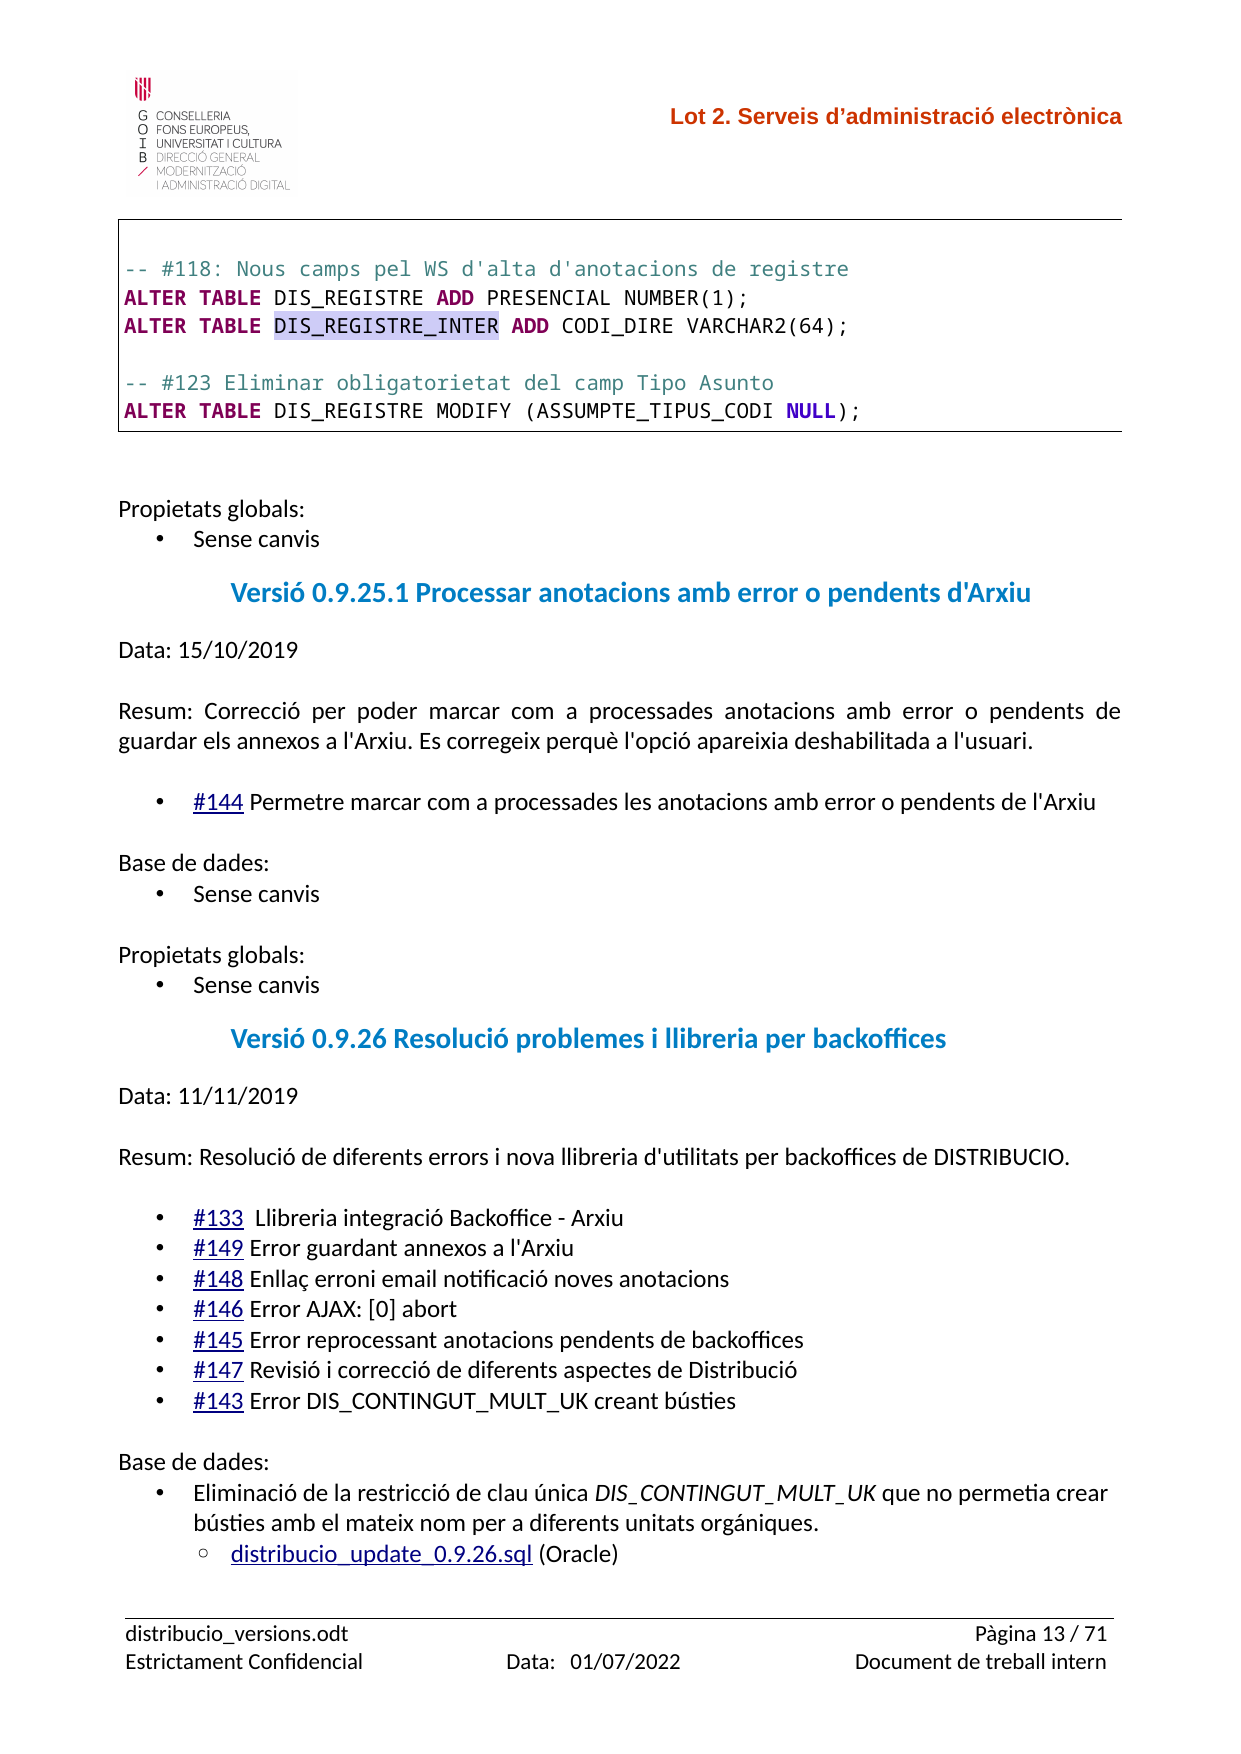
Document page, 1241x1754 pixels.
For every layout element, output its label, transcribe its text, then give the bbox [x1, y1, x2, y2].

text Propietats globals: [118, 939, 1122, 969]
list #146 Error AJAX: [0] abort [156, 1293, 1122, 1324]
list #147 Revisió i correcció de diferents aspectes de Distribució [156, 1354, 1122, 1385]
list Sense canvis [156, 523, 1122, 554]
list Eliminació de la restricció de clau única DIS_CONTINGUT_MULT_UK que no permetia crear bústies amb el mateix nom per a diferents unitats orgániques. [156, 1477, 1122, 1538]
list Sense canvis [156, 969, 1122, 1000]
list #143 Error DIS_CONTINGUT_MULT_UK creant bústies [156, 1385, 1122, 1416]
list distribucio_update_0.9.26.sql (Oracle) [193, 1538, 1122, 1568]
list #144 Permetre marcar com a processades les anotacions amb error o pendents de l'Arxiu [156, 786, 1122, 817]
text Data: 15/10/2019 [118, 634, 1122, 664]
picture [126, 70, 299, 197]
text Base de dades: [118, 1446, 1122, 1477]
list #148 Enllaç erroni email notificació noves anotacions [156, 1263, 1122, 1293]
list Sense canvis [156, 878, 1122, 908]
subtitle Versió 0.9.25.1 Processar anotacions amb error o pendents d'Arxiu [153, 574, 1122, 610]
list #149 Error guardant annexos a l'Arxiu [156, 1232, 1122, 1263]
text Resum: Correcció per poder marcar com a processades anotacions amb error o pendents de guardar els annexos a l'Arxiu. Es corregeix perquè l'opció apareixia deshabilitada a l'usuari. [118, 695, 1122, 756]
text Base de dades: [118, 847, 1122, 878]
text Propietats globals: [118, 493, 1122, 523]
subtitle Versió 0.9.26 Resolució problemes i llibreria per backoffices [153, 1021, 1122, 1056]
list #133 Llibreria integració Backoffice - Arxiu [156, 1202, 1122, 1232]
text Data: 11/11/2019 [118, 1080, 1122, 1110]
table_header -- #118: Nous camps pel WS d'alta d'anotacions de registre ALTER TABLE DIS_REGISTRE ADD PRESENCIAL NUMBER(1); ALTER TABLE DIS_REGISTRE_INTER ADD CODI_DIRE VARCHAR2(64); -- #123 Eliminar obligatorietat del camp Tipo Asunto ALTER TABLE DIS_REGISTRE MODIFY (ASSUMPTE_TIPUS_CODI NULL); [119, 220, 1122, 431]
list #145 Error reprocessant anotacions pendents de backoffices [156, 1324, 1122, 1354]
text Resum: Resolució de diferents errors i nova llibreria d'utilitats per backoffices de DISTRIBUCIO. [118, 1141, 1122, 1171]
